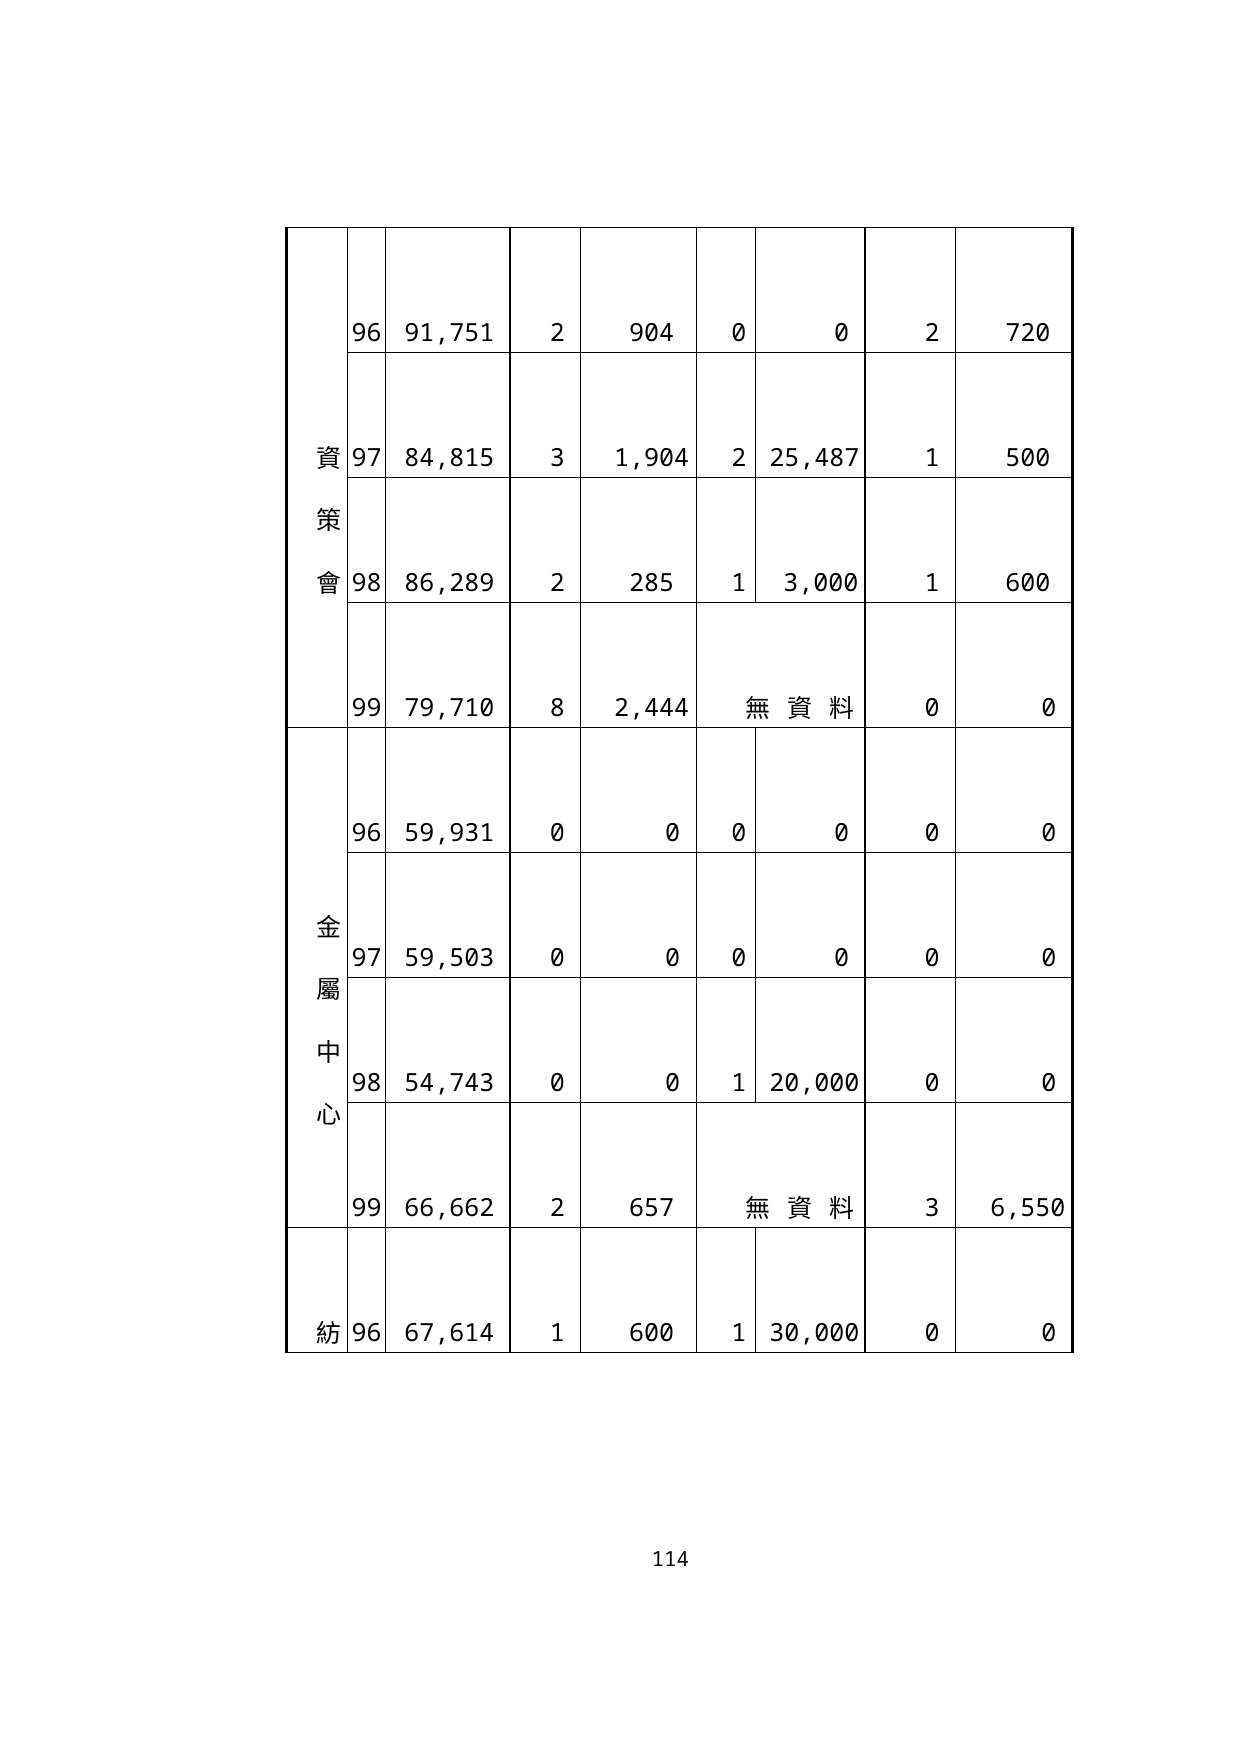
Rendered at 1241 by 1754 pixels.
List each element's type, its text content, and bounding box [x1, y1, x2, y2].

table_cell 66,662 [386, 1103, 509, 1227]
table_cell 0 [756, 853, 864, 977]
table_cell 0 [866, 728, 955, 852]
table_cell 0 [581, 728, 696, 852]
table_cell 2 [697, 353, 755, 477]
table_cell 0 [866, 603, 955, 727]
table_cell 97 [348, 353, 385, 477]
table_cell 657 [581, 1103, 696, 1227]
table_cell 0 [697, 728, 755, 852]
table_cell 30,000 [756, 1228, 864, 1352]
table_cell 0 [511, 978, 580, 1102]
table_cell 0 [756, 728, 864, 852]
table_cell 紡 [288, 1228, 347, 1352]
table_cell 91,751 [386, 228, 509, 352]
table_cell 2 [511, 478, 580, 602]
table_cell 0 [511, 728, 580, 852]
table_cell 285 [581, 478, 696, 602]
table_cell 0 [697, 853, 755, 977]
table_cell 無資料 [697, 1103, 864, 1227]
table_cell 1 [511, 1228, 580, 1352]
table_cell 600 [581, 1228, 696, 1352]
table_cell 金屬中心 [288, 728, 347, 1227]
table_cell 0 [511, 853, 580, 977]
table_cell 98 [348, 978, 385, 1102]
table_cell 8 [511, 603, 580, 727]
table_cell 600 [956, 478, 1071, 602]
table_cell 59,503 [386, 853, 509, 977]
table_cell 500 [956, 353, 1071, 477]
table_cell 904 [581, 228, 696, 352]
table_cell 86,289 [386, 478, 509, 602]
table_cell 1 [697, 978, 755, 1102]
table_cell 0 [956, 1228, 1071, 1352]
table_cell 2 [866, 228, 955, 352]
table_cell 1 [697, 478, 755, 602]
table_cell 1 [866, 478, 955, 602]
table_cell 2 [511, 228, 580, 352]
table_cell 79,710 [386, 603, 509, 727]
table_cell 0 [581, 853, 696, 977]
table_cell 0 [697, 228, 755, 352]
table_cell 3 [511, 353, 580, 477]
table_cell 0 [956, 603, 1071, 727]
table_cell 0 [756, 228, 864, 352]
table_cell 96 [348, 228, 385, 352]
table_cell 25,487 [756, 353, 864, 477]
table_cell 資策會 [288, 228, 347, 727]
table_cell 96 [348, 728, 385, 852]
table_cell 3 [866, 1103, 955, 1227]
table_cell 720 [956, 228, 1071, 352]
table_cell 99 [348, 1103, 385, 1227]
table_cell 0 [866, 978, 955, 1102]
table_cell 84,815 [386, 353, 509, 477]
table_cell 0 [956, 728, 1071, 852]
table_cell 0 [866, 853, 955, 977]
table_cell 2 [511, 1103, 580, 1227]
table_cell 0 [866, 1228, 955, 1352]
table_cell 0 [581, 978, 696, 1102]
table_cell 1 [866, 353, 955, 477]
table_cell 99 [348, 603, 385, 727]
table_cell 59,931 [386, 728, 509, 852]
table_cell 67,614 [386, 1228, 509, 1352]
table_cell 2,444 [581, 603, 696, 727]
table_cell 96 [348, 1228, 385, 1352]
table_cell 1 [697, 1228, 755, 1352]
table_cell 1,904 [581, 353, 696, 477]
table_cell 20,000 [756, 978, 864, 1102]
table_cell 97 [348, 853, 385, 977]
table_cell 0 [956, 978, 1071, 1102]
table_cell 0 [956, 853, 1071, 977]
table_cell 3,000 [756, 478, 864, 602]
table_cell 98 [348, 478, 385, 602]
table_cell 54,743 [386, 978, 509, 1102]
table_cell 6,550 [956, 1103, 1071, 1227]
table_cell 無資料 [697, 603, 864, 727]
